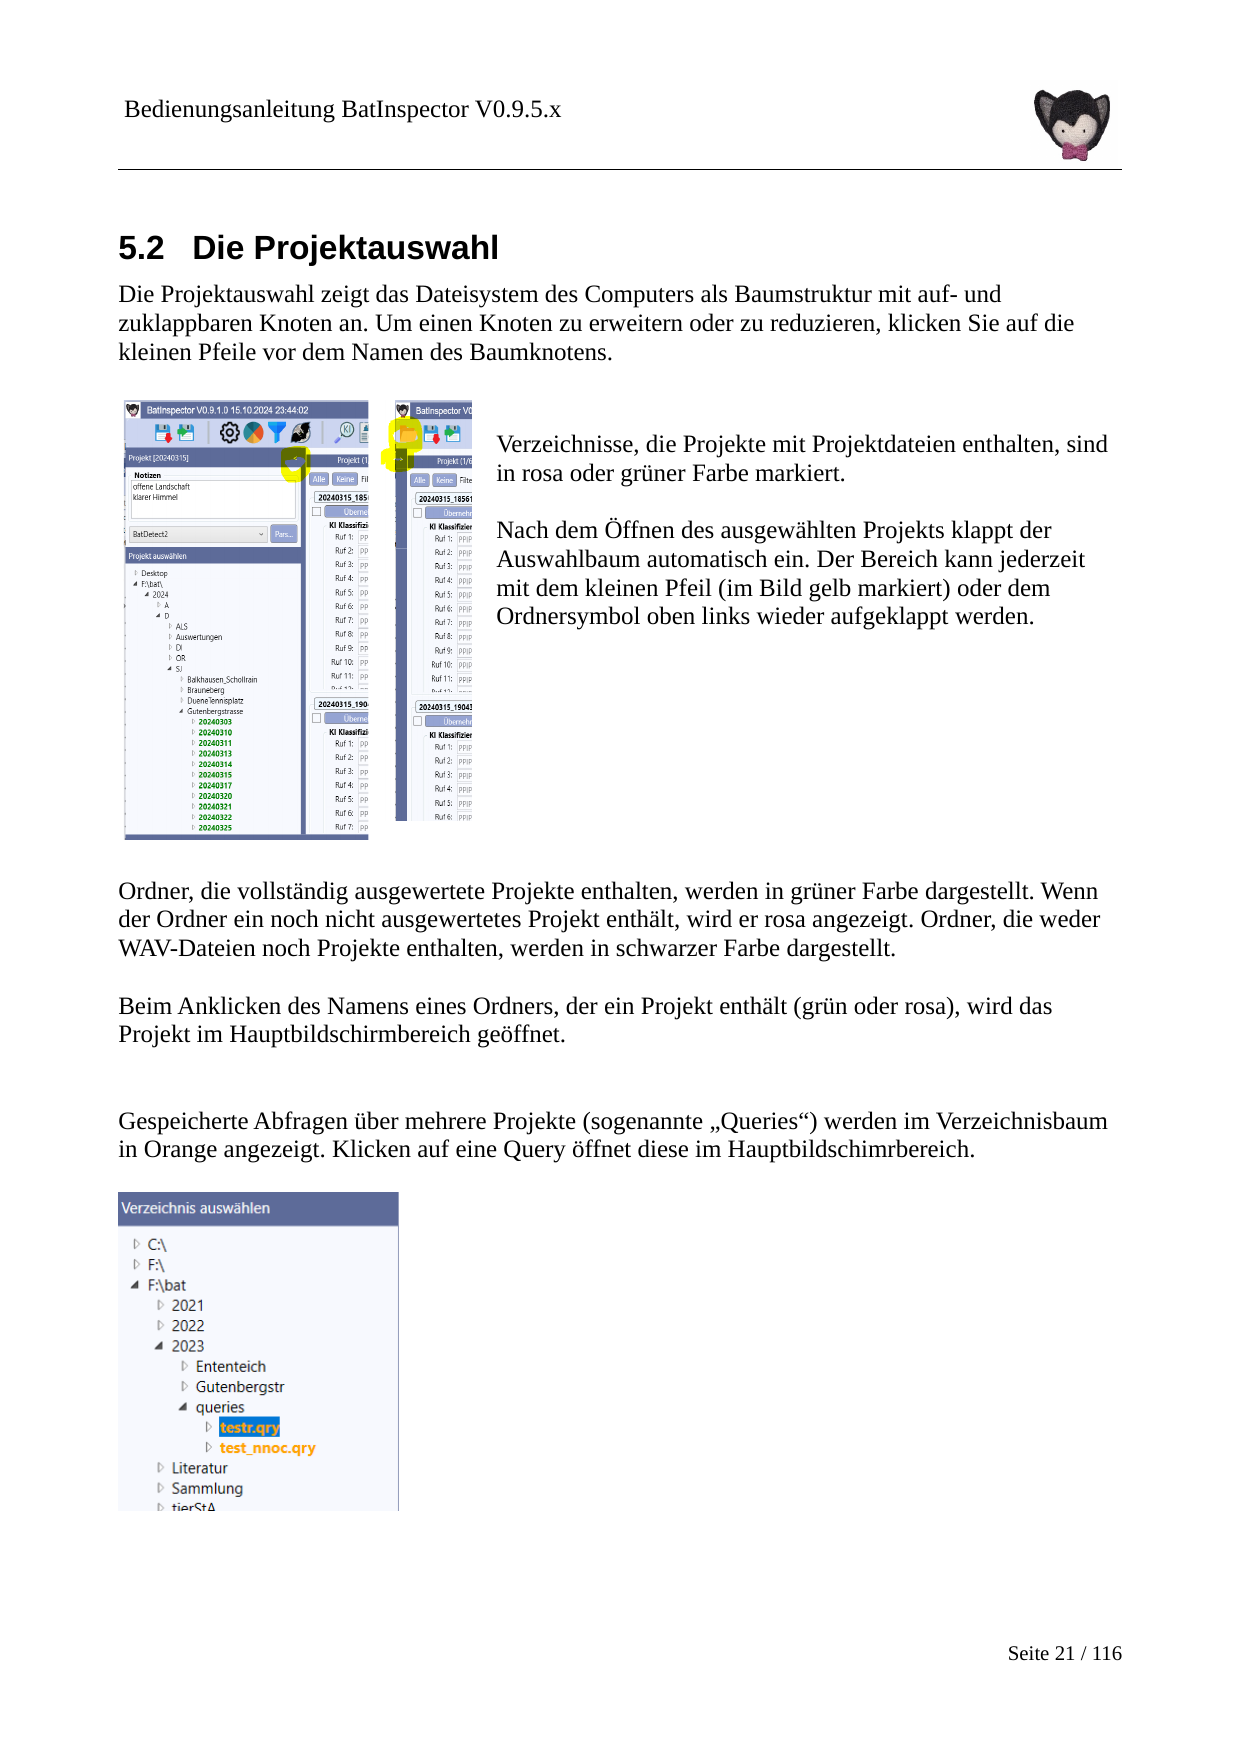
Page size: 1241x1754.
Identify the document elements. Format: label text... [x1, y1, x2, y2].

subtitle Die Projektauswahl [118, 228, 1122, 267]
text Gespeicherte Abfragen über mehrere Projekte (sogenannte „Queries“) werden im Verzeichnisbaum in Orange angezeigt. Klicken auf eine Query öffnet diese im Hauptbildschimrbereich. [118, 1106, 1122, 1163]
text Die Projektauswahl zeigt das Dateisystem des Computers als Baumstruktur mit auf- und zuklappbaren Knoten an. Um einen Knoten zu erweitern oder zu reduzieren, klicken Sie auf die kleinen Pfeile vor dem Namen des Baumknotens. [118, 279, 1122, 366]
text Beim Anklicken des Namens eines Ordners, der ein Projekt enthält (grün oder rosa), wird das Projekt im Hauptbildschirmbereich geöffnet. [118, 991, 1122, 1048]
text Ordner, die vollständig ausgewertete Projekte enthalten, werden in grüner Farbe dargestellt. Wenn der Ordner ein noch nicht ausgewertetes Projekt enthält, wird er rosa angezeigt. Ordner, die weder WAV-Dateien noch Projekte enthalten, werden in schwarzer Farbe dargestellt. [118, 876, 1122, 962]
picture [123, 400, 369, 840]
picture [1030, 80, 1119, 169]
table_header [118, 394, 490, 847]
table_header Verzeichnisse, die Projekte mit Projektdateien enthalten, sind in rosa oder grüner Farbe markiert. Nach dem Öffnen des ausgewählten Projekts klappt der Auswahlbaum automatisch ein. Der Bereich kann jederzeit mit dem kleinen Pfeil (im Bild gelb markiert) oder dem Ordnersymbol oben links wieder aufgeklappt werden. [490, 394, 1122, 847]
picture [118, 1192, 399, 1511]
picture [380, 400, 472, 811]
